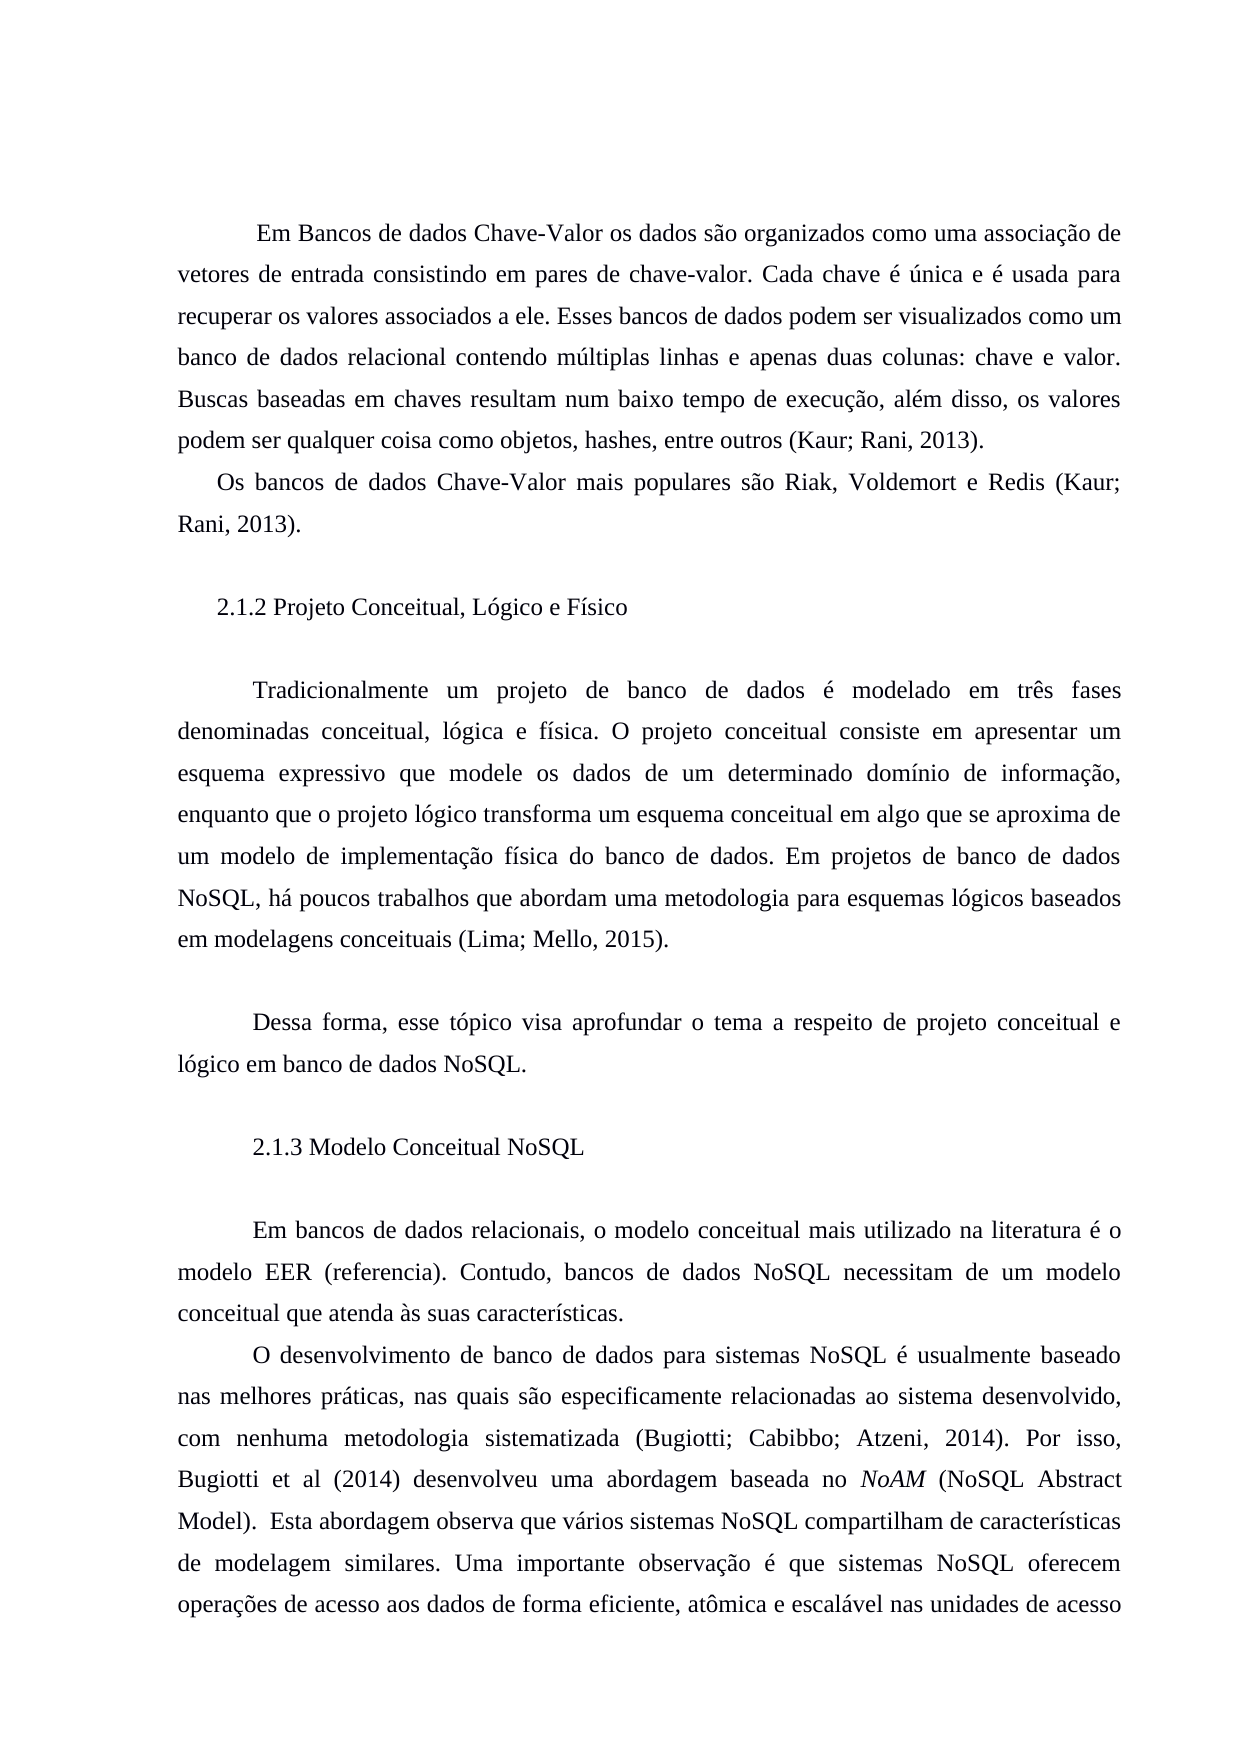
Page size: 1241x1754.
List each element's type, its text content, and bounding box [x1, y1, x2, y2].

text O desenvolvimento de banco de dados para sistemas NoSQL é usualmente baseado nas melhores práticas, nas quais são especificamente relacionadas ao sistema desenvolvido, com nenhuma metodologia sistematizada (Bugiotti; Cabibbo; Atzeni, 2014). Por isso, Bugiotti et al (2014) desenvolveu uma abordagem baseada no NoAM (NoSQL Abstract Model). Esta abordagem observa que vários sistemas NoSQL compartilham de características de modelagem similares. Uma importante observação é que sistemas NoSQL oferecem operações de acesso aos dados de forma eficiente, atômica e escalável nas unidades de acesso [177, 1341, 1122, 1618]
text Em bancos de dados relacionais, o modelo conceitual mais utilizado na literatura é o modelo EER (referencia). Contudo, bancos de dados NoSQL necessitam de um modelo conceitual que atenda às suas características. [177, 1216, 1122, 1327]
text 2.1.3 Modelo Conceitual NoSQL [177, 1133, 1122, 1161]
text Dessa forma, esse tópico visa aprofundar o tema a respeito de projeto conceitual e lógico em banco de dados NoSQL. [177, 1008, 1122, 1078]
text 2.1.2 Projeto Conceitual, Lógico e Físico [177, 593, 1122, 621]
text Em Bancos de dados Chave-Valor os dados são organizados como uma associação de vetores de entrada consistindo em pares de chave-valor. Cada chave é única e é usada para recuperar os valores associados a ele. Esses bancos de dados podem ser visualizados como um banco de dados relacional contendo múltiplas linhas e apenas duas colunas: chave e valor. Buscas baseadas em chaves resultam num baixo tempo de execução, além disso, os valores podem ser qualquer coisa como objetos, hashes, entre outros (Kaur; Rani, 2013). [177, 219, 1122, 454]
text Os bancos de dados Chave-Valor mais populares são Riak, Voldemort e Redis (Kaur; Rani, 2013). [177, 468, 1122, 537]
text Tradicionalmente um projeto de banco de dados é modelado em três fases denominadas conceitual, lógica e física. O projeto conceitual consiste em apresentar um esquema expressivo que modele os dados de um determinado domínio de informação, enquanto que o projeto lógico transforma um esquema conceitual em algo que se aproxima de um modelo de implementação física do banco de dados. Em projetos de banco de dados NoSQL, há poucos trabalhos que abordam uma metodologia para esquemas lógicos baseados em modelagens conceituais (Lima; Mello, 2015). [177, 676, 1122, 953]
